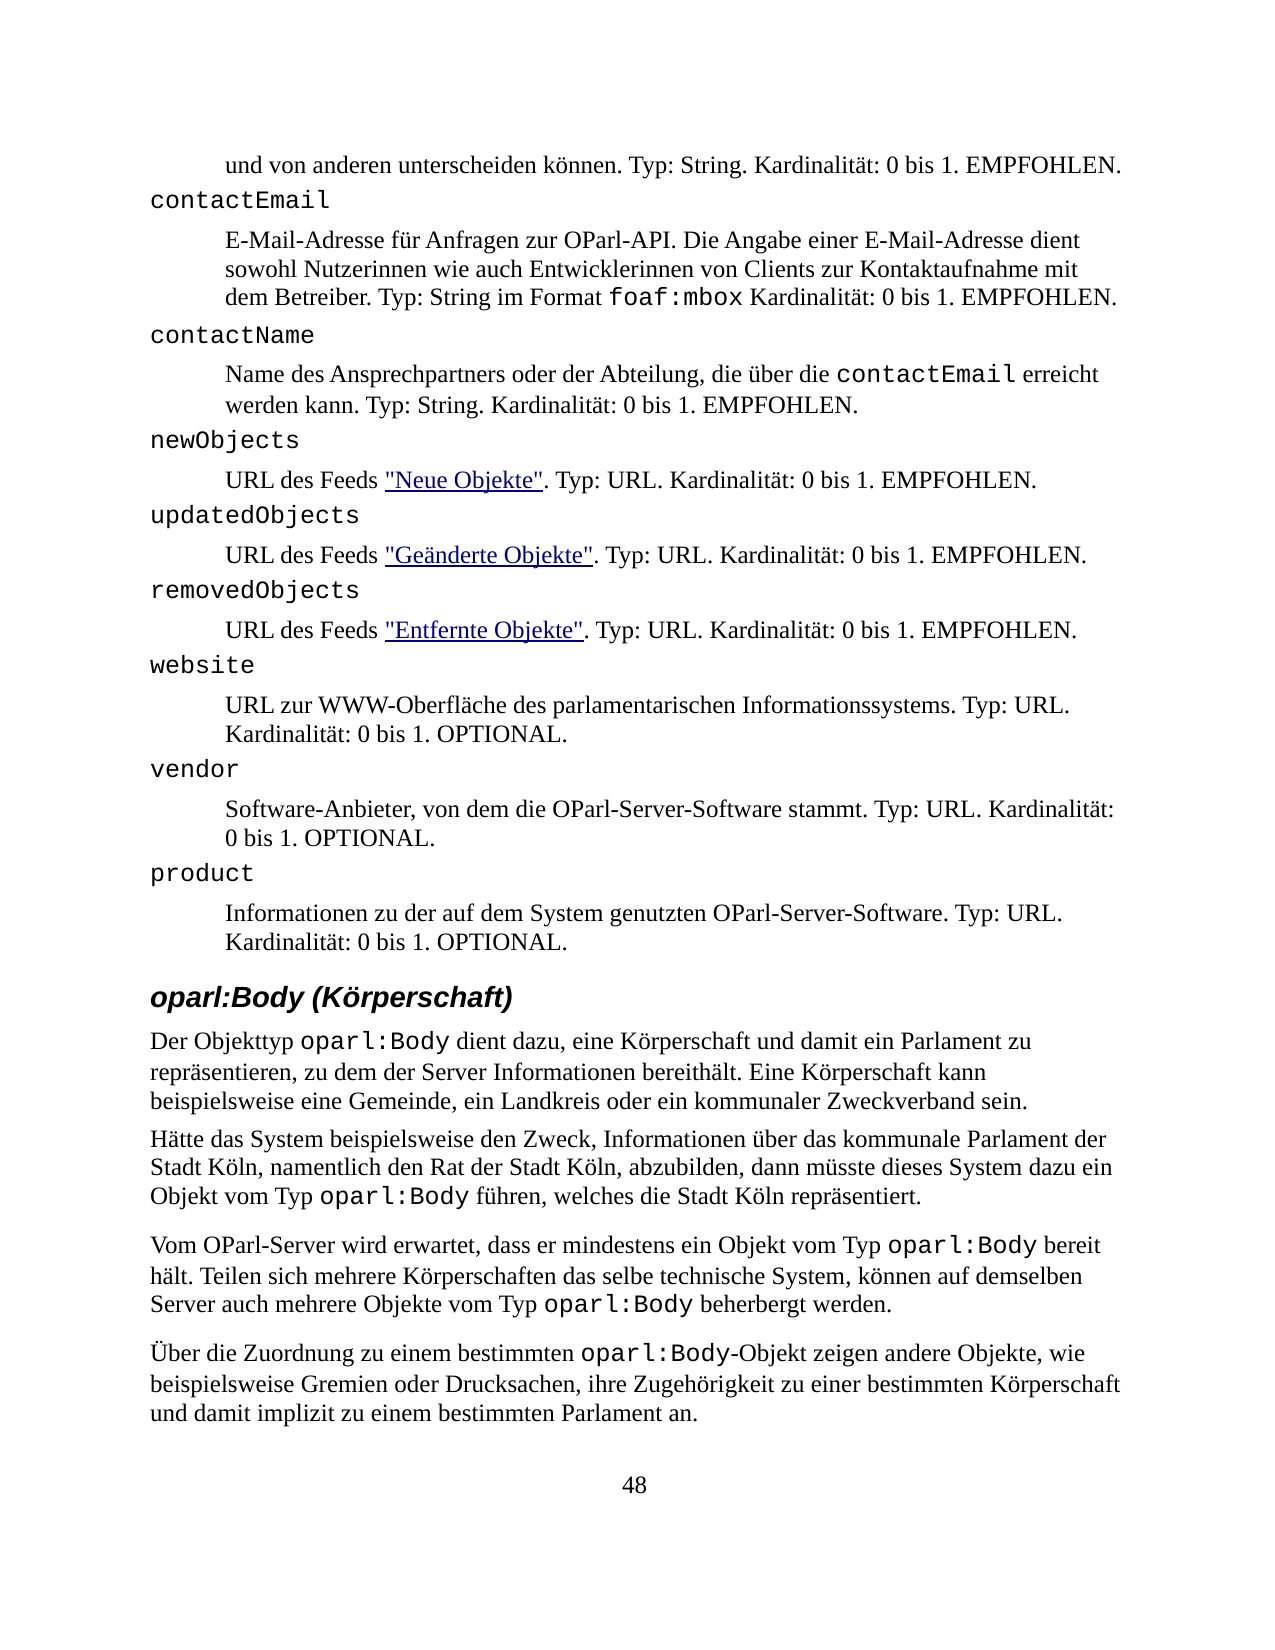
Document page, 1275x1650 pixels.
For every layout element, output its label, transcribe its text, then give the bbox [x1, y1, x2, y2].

text contactEmail [150, 188, 1125, 216]
text E-Mail-Adresse für Anfragen zur OParl-API. Die Angabe einer E-Mail-Adresse dient sowohl Nutzerinnen wie auch Entwicklerinnen von Clients zur Kontaktaufnahme mit dem Betreiber. Typ: String im Format foaf:mbox Kardinalität: 0 bis 1. EMPFOHLEN. [225, 225, 1125, 313]
text URL des Feeds "Neue Objekte". Typ: URL. Kardinalität: 0 bis 1. EMPFOHLEN. [225, 465, 1125, 494]
text Software-Anbieter, von dem die OParl-Server-Software stammt. Typ: URL. Kardinalität: 0 bis 1. OPTIONAL. [225, 794, 1125, 852]
text Hätte das System beispielsweise den Zweck, Informationen über das kommunale Parlament der Stadt Köln, namentlich den Rat der Stadt Köln, abzubilden, dann müsste dieses System dazu ein Objekt vom Typ oparl:Body führen, welches die Stadt Köln repräsentiert. [150, 1124, 1125, 1212]
text Name des Ansprechpartners oder der Abteilung, die über die contactEmail erreicht werden kann. Typ: String. Kardinalität: 0 bis 1. EMPFOHLEN. [225, 359, 1125, 419]
text vendor [150, 757, 1125, 785]
text Der Objekttyp oparl:Body dient dazu, eine Körperschaft und damit ein Parlament zu repräsentieren, zu dem der Server Informationen bereithält. Eine Körperschaft kann beispielsweise eine Gemeinde, ein Landkreis oder ein kommunaler Zweckverband sein. [150, 1026, 1125, 1115]
text website [150, 653, 1125, 681]
text contactName [150, 322, 1125, 351]
text removedObjects [150, 578, 1125, 606]
text Über die Zuordnung zu einem bestimmten oparl:Body-Objekt zeigen andere Objekte, wie beispielsweise Gremien oder Drucksachen, ihre Zugehörigkeit zu einer bestimmten Körperschaft und damit implizit zu einem bestimmten Parlament an. [150, 1338, 1125, 1427]
text und von anderen unterscheiden können. Typ: String. Kardinalität: 0 bis 1. EMPFOHLEN. [225, 150, 1125, 179]
text Vom OParl-Server wird erwartet, dass er mindestens ein Objekt vom Typ oparl:Body bereit hält. Teilen sich mehrere Körperschaften das selbe technische System, können auf demselben Server auch mehrere Objekte vom Typ oparl:Body beherbergt werden. [150, 1230, 1125, 1320]
text product [150, 861, 1125, 889]
text URL des Feeds "Entfernte Objekte". Typ: URL. Kardinalität: 0 bis 1. EMPFOHLEN. [225, 615, 1125, 644]
text Informationen zu der auf dem System genutzten OParl-Server-Software. Typ: URL. Kardinalität: 0 bis 1. OPTIONAL. [225, 898, 1125, 955]
subtitle oparl:Body (Körperschaft) [150, 980, 1125, 1014]
text updatedObjects [150, 503, 1125, 531]
text newObjects [150, 428, 1125, 456]
text URL des Feeds "Geänderte Objekte". Typ: URL. Kardinalität: 0 bis 1. EMPFOHLEN. [225, 540, 1125, 569]
text URL zur WWW-Oberfläche des parlamentarischen Informationssystems. Typ: URL. Kardinalität: 0 bis 1. OPTIONAL. [225, 690, 1125, 748]
